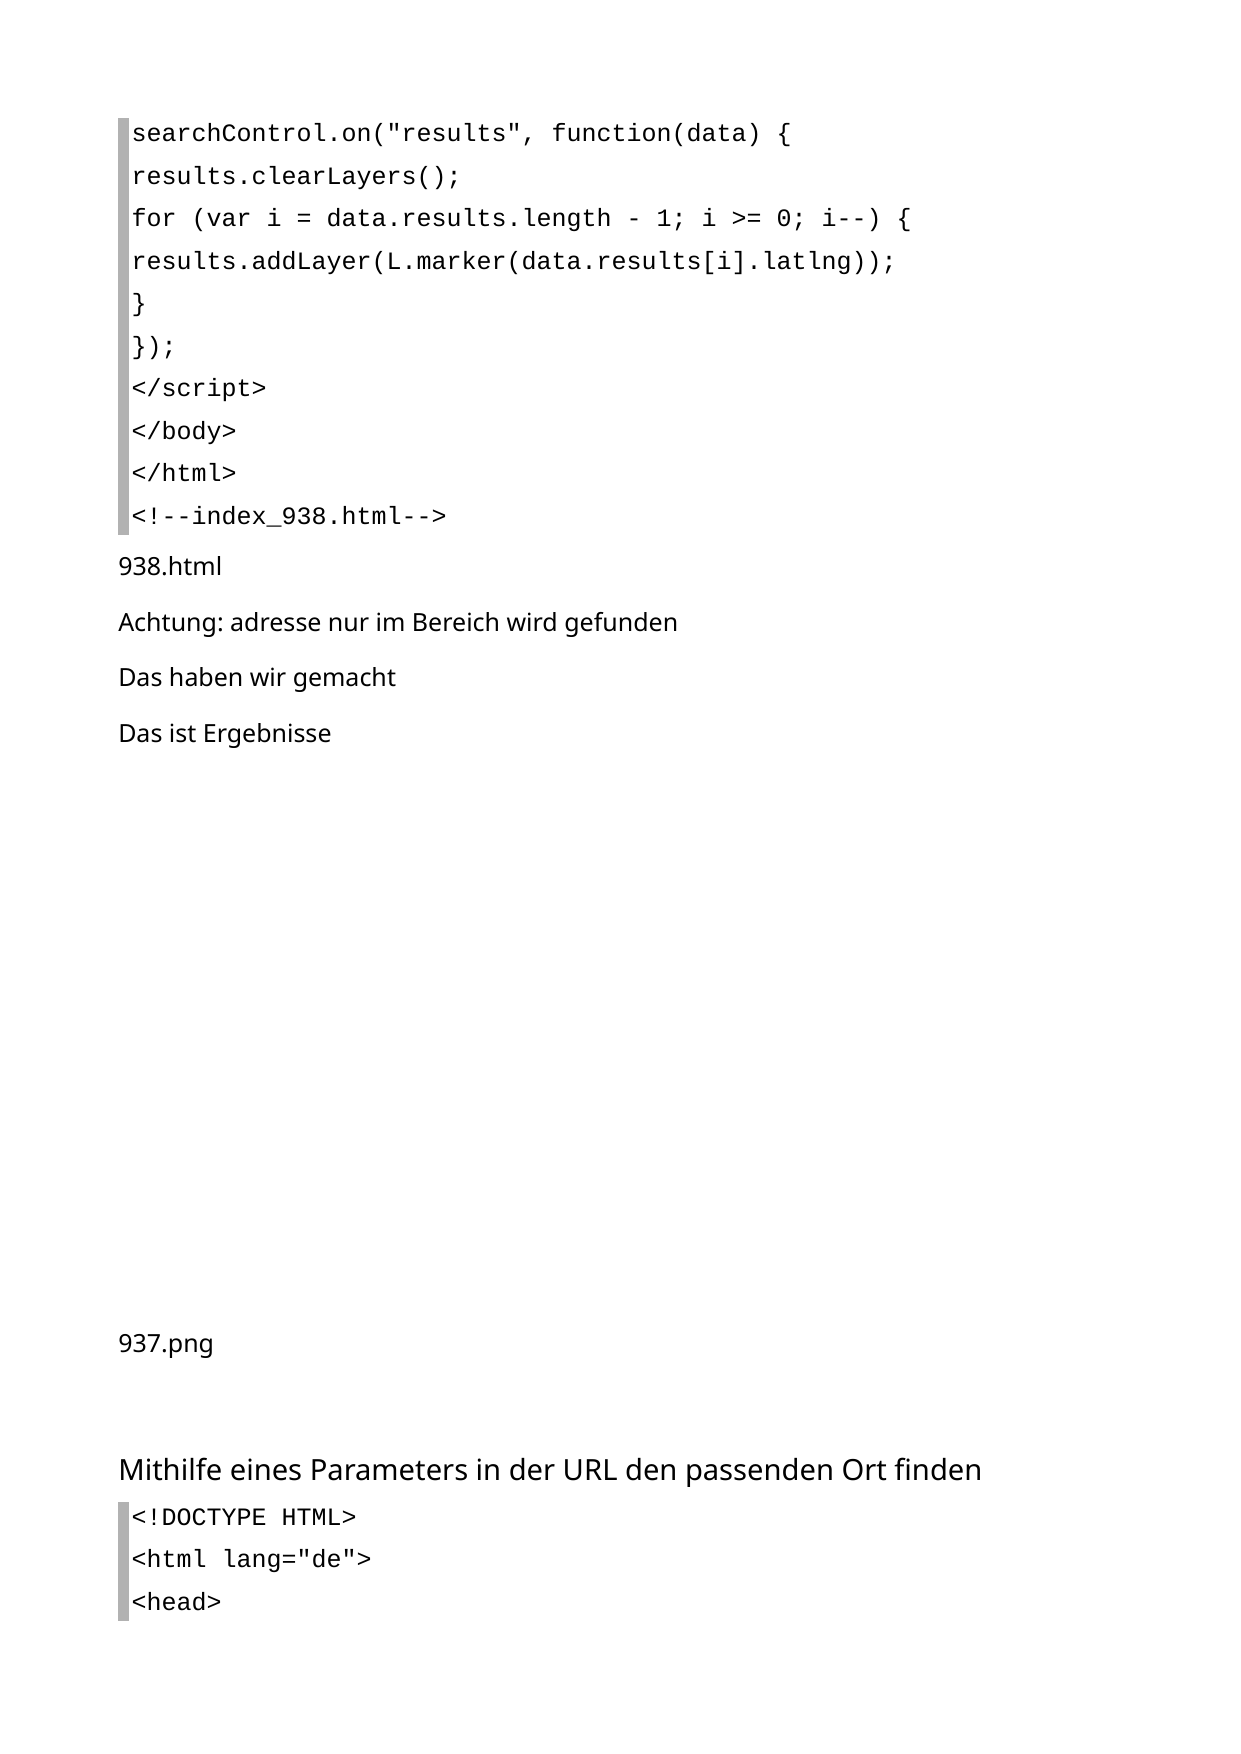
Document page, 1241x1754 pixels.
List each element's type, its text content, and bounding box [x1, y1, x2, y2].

text </body> [129, 416, 1122, 447]
text 937.png [118, 771, 1122, 1360]
text 938.html [118, 549, 1122, 583]
text </script> [129, 373, 1122, 404]
text searchControl.on("results", function(data) { [129, 118, 1122, 149]
text results.clearLayers(); [129, 161, 1122, 192]
text <!--index_938.html--> [129, 501, 1122, 535]
text for (var i = data.results.length - 1; i >= 0; i--) { [129, 203, 1122, 234]
text <html lang="de"> [129, 1544, 1122, 1575]
text Achtung: adresse nur im Bereich wird gefunden [118, 604, 1122, 638]
text } [129, 288, 1122, 319]
text Das ist Ergebnisse [118, 715, 1122, 749]
subtitle Mithilfe eines Parameters in der URL den passenden Ort finden [118, 1449, 1122, 1489]
text <!DOCTYPE HTML> [129, 1502, 1122, 1533]
text results.addLayer(L.marker(data.results[i].latlng)); [129, 246, 1122, 277]
text }); [129, 331, 1122, 362]
text </html> [129, 458, 1122, 489]
text <head> [129, 1587, 1122, 1621]
text Das haben wir gemacht [118, 660, 1122, 694]
